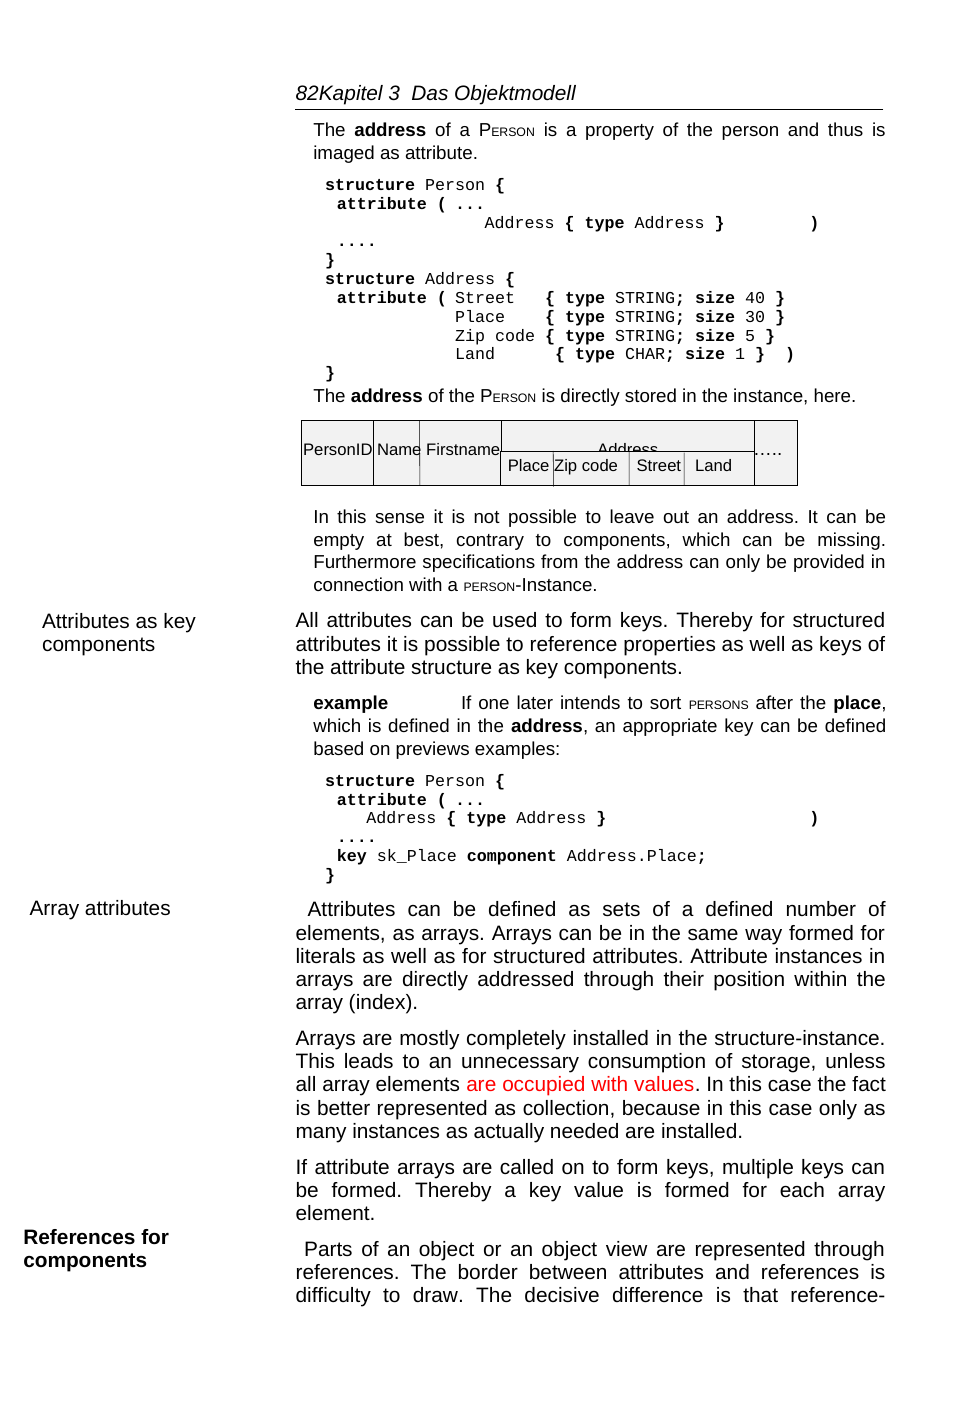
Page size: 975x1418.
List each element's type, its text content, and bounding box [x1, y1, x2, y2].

text Address { type Address } ) [325, 214, 886, 233]
text Parts of an object or an object view are represented through references. The border between attributes and references is difficulty to draw. The decisive difference is that reference- [295, 1237, 886, 1307]
text In this sense it is not possible to leave out an address. It can be empty at best, contrary to components, which can be missing. Furthermore specifications from the address can only be provided in connection with a person-Instance. [313, 505, 886, 596]
text The address of the Person is directly stored in the instance, here. [313, 384, 886, 407]
text structure Person { [325, 176, 886, 195]
text .... [325, 829, 886, 848]
text } [325, 365, 886, 384]
text Arrays are mostly completely installed in the structure-instance. This leads to an unnecessary consumption of storage, unless all array elements are occupied with values. In this case the fact is better represented as collection, because in this case only as many instances as actually needed are installed. [295, 1027, 886, 1143]
text structure Address { [325, 271, 886, 289]
text Array attributes [29, 897, 257, 920]
text } [325, 867, 886, 885]
text attribute ( ... [325, 791, 886, 810]
text The address of a Person is a property of the person and thus is imaged as attribute. [313, 118, 886, 164]
text } [325, 252, 886, 271]
text References for components [23, 1226, 251, 1272]
text If attribute arrays are called on to form keys, multiple keys can be formed. Thereby a key value is formed for each array element. [295, 1155, 886, 1225]
text Attributes as key components [42, 609, 270, 656]
text Zip code { type STRING; size 5 } [325, 327, 886, 346]
text attribute ( Street { type STRING; size 40 } [325, 289, 945, 308]
text key sk_Place component Address.Place; [325, 848, 886, 867]
text Place { type STRING; size 30 } [325, 308, 886, 327]
text Attributes can be defined as sets of a defined number of elements, as arrays. Arrays can be in the same way formed for literals as well as for structured attributes. Attribute instances in arrays are directly addressed through their position within the array (index). [295, 898, 886, 1014]
text example If one later intends to sort persons after the place, which is defined in the address, an appropriate key can be defined based on previews examples: [313, 691, 886, 760]
text .... [325, 233, 886, 252]
text structure Person { [325, 772, 886, 791]
text Land { type CHAR; size 1 } ) [325, 346, 945, 365]
text Address { type Address } ) [325, 810, 886, 829]
text All attributes can be used to form keys. Thereby for structured attributes it is possible to reference properties as well as keys of the attribute structure as key components. [295, 609, 886, 678]
text attribute ( ... [325, 195, 886, 214]
